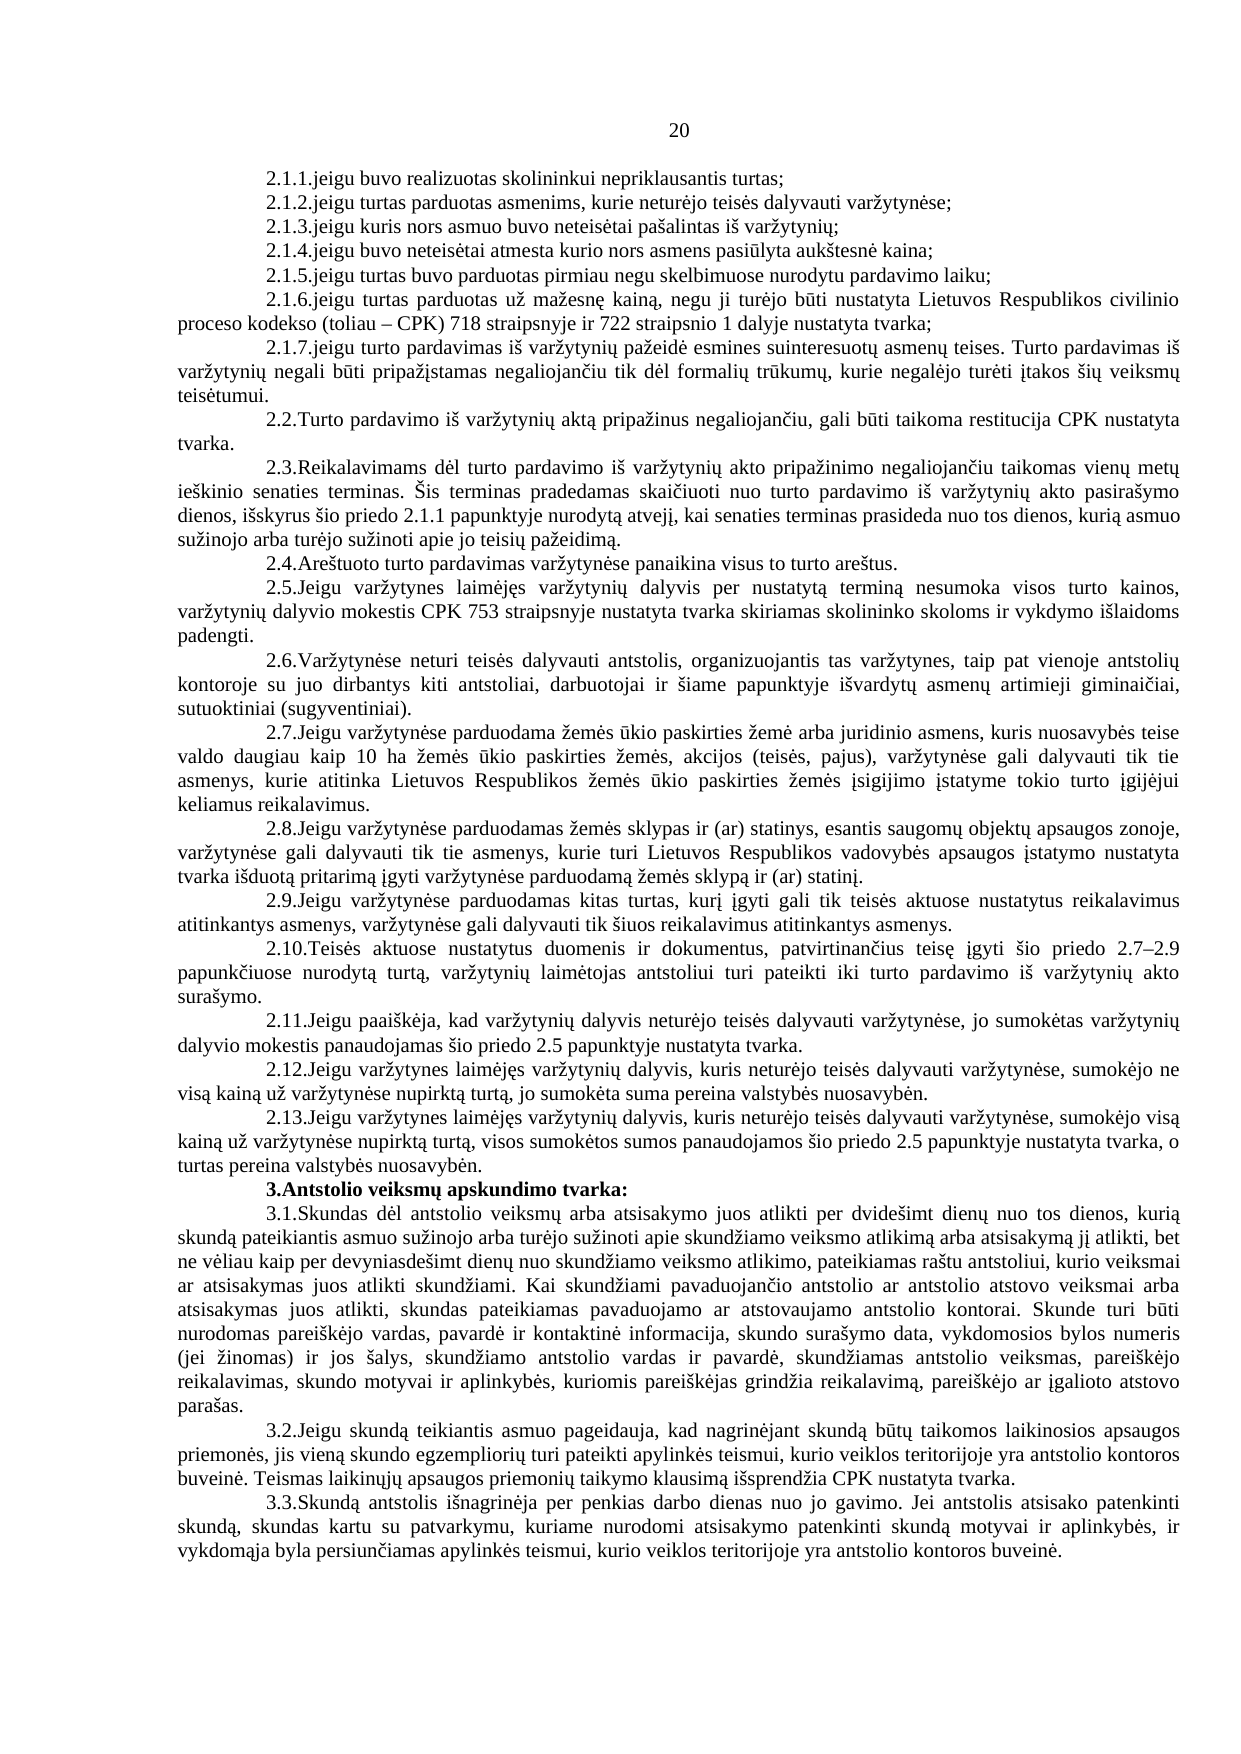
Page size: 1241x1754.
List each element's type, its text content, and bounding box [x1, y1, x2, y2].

text 3.1. Skundas dėl antstolio veiksmų arba atsisakymo juos atlikti per dvidešimt dienų nuo tos dienos, kurią skundą pateikiantis asmuo sužinojo arba turėjo sužinoti apie skundžiamo veiksmo atlikimą arba atsisakymą jį atlikti, bet ne vėliau kaip per devyniasdešimt dienų nuo skundžiamo veiksmo atlikimo, pateikiamas raštu antstoliui, kurio veiksmai ar atsisakymas juos atlikti skundžiami. Kai skundžiami pavaduojančio antstolio ar antstolio atstovo veiksmai arba atsisakymas juos atlikti, skundas pateikiamas pavaduojamo ar atstovaujamo antstolio kontorai. Skunde turi būti nurodomas pareiškėjo vardas, pavardė ir kontaktinė informacija, skundo surašymo data, vykdomosios bylos numeris (jei žinomas) ir jos šalys, skundžiamo antstolio vardas ir pavardė, skundžiamas antstolio veiksmas, pareiškėjo reikalavimas, skundo motyvai ir aplinkybės, kuriomis pareiškėjas grindžia reikalavimą, pareiškėjo ar įgalioto atstovo parašas. [177, 1201, 1181, 1417]
text 2.10. Teisės aktuose nustatytus duomenis ir dokumentus, patvirtinančius teisę įgyti šio priedo 2.7–2.9 papunkčiuose nurodytą turtą, varžytynių laimėtojas antstoliui turi pateikti iki turto pardavimo iš varžytynių akto surašymo. [177, 936, 1181, 1008]
text 2.8. Jeigu varžytynėse parduodamas žemės sklypas ir (ar) statinys, esantis saugomų objektų apsaugos zonoje, varžytynėse gali dalyvauti tik tie asmenys, kurie turi Lietuvos Respublikos vadovybės apsaugos įstatymo nustatyta tvarka išduotą pritarimą įgyti varžytynėse parduodamą žemės sklypą ir (ar) statinį. [177, 816, 1181, 888]
text 2.1.2. jeigu turtas parduotas asmenims, kurie neturėjo teisės dalyvauti varžytynėse; [177, 190, 1181, 214]
text 3. Antstolio veiksmų apskundimo tvarka: [177, 1177, 1181, 1201]
text 2.1.4. jeigu buvo neteisėtai atmesta kurio nors asmens pasiūlyta aukštesnė kaina; [177, 238, 1181, 262]
text 2.2. Turto pardavimo iš varžytynių aktą pripažinus negaliojančiu, gali būti taikoma restitucija CPK nustatyta tvarka. [177, 407, 1181, 455]
text 2.7. Jeigu varžytynėse parduodama žemės ūkio paskirties žemė arba juridinio asmens, kuris nuosavybės teise valdo daugiau kaip 10 ha žemės ūkio paskirties žemės, akcijos (teisės, pajus), varžytynėse gali dalyvauti tik tie asmenys, kurie atitinka Lietuvos Respublikos žemės ūkio paskirties žemės įsigijimo įstatyme tokio turto įgijėjui keliamus reikalavimus. [177, 720, 1181, 816]
text 3.2. Jeigu skundą teikiantis asmuo pageidauja, kad nagrinėjant skundą būtų taikomos laikinosios apsaugos priemonės, jis vieną skundo egzempliorių turi pateikti apylinkės teismui, kurio veiklos teritorijoje yra antstolio kontoros buveinė. Teismas laikinųjų apsaugos priemonių taikymo klausimą išsprendžia CPK nustatyta tvarka. [177, 1417, 1181, 1490]
text 2.1.7. jeigu turto pardavimas iš varžytynių pažeidė esmines suinteresuotų asmenų teises. Turto pardavimas iš varžytynių negali būti pripažįstamas negaliojančiu tik dėl formalių trūkumų, kurie negalėjo turėti įtakos šių veiksmų teisėtumui. [177, 335, 1181, 407]
text 2.1.5. jeigu turtas buvo parduotas pirmiau negu skelbimuose nurodytu pardavimo laiku; [177, 262, 1181, 287]
text 2.9. Jeigu varžytynėse parduodamas kitas turtas, kurį įgyti gali tik teisės aktuose nustatytus reikalavimus atitinkantys asmenys, varžytynėse gali dalyvauti tik šiuos reikalavimus atitinkantys asmenys. [177, 888, 1181, 936]
text 2.1.1. jeigu buvo realizuotas skolininkui nepriklausantis turtas; [177, 166, 1181, 190]
text 2.13. Jeigu varžytynes laimėjęs varžytynių dalyvis, kuris neturėjo teisės dalyvauti varžytynėse, sumokėjo visą kainą už varžytynėse nupirktą turtą, visos sumokėtos sumos panaudojamos šio priedo 2.5 papunktyje nustatyta tvarka, o turtas pereina valstybės nuosavybėn. [177, 1105, 1181, 1177]
text 2.3. Reikalavimams dėl turto pardavimo iš varžytynių akto pripažinimo negaliojančiu taikomas vienų metų ieškinio senaties terminas. Šis terminas pradedamas skaičiuoti nuo turto pardavimo iš varžytynių akto pasirašymo dienos, išskyrus šio priedo 2.1.1 papunktyje nurodytą atvejį, kai senaties terminas prasideda nuo tos dienos, kurią asmuo sužinojo arba turėjo sužinoti apie jo teisių pažeidimą. [177, 455, 1181, 551]
text 2.12. Jeigu varžytynes laimėjęs varžytynių dalyvis, kuris neturėjo teisės dalyvauti varžytynėse, sumokėjo ne visą kainą už varžytynėse nupirktą turtą, jo sumokėta suma pereina valstybės nuosavybėn. [177, 1057, 1181, 1105]
text 2.11. Jeigu paaiškėja, kad varžytynių dalyvis neturėjo teisės dalyvauti varžytynėse, jo sumokėtas varžytynių dalyvio mokestis panaudojamas šio priedo 2.5 papunktyje nustatyta tvarka. [177, 1008, 1181, 1057]
text 2.4. Areštuoto turto pardavimas varžytynėse panaikina visus to turto areštus. [177, 551, 1181, 575]
text 2.1.6. jeigu turtas parduotas už mažesnę kainą, negu ji turėjo būti nustatyta Lietuvos Respublikos civilinio proceso kodekso (toliau – CPK) 718 straipsnyje ir 722 straipsnio 1 dalyje nustatyta tvarka; [177, 287, 1181, 335]
text 2.5. Jeigu varžytynes laimėjęs varžytynių dalyvis per nustatytą terminą nesumoka visos turto kainos, varžytynių dalyvio mokestis CPK 753 straipsnyje nustatyta tvarka skiriamas skolininko skoloms ir vykdymo išlaidoms padengti. [177, 575, 1181, 647]
text 2.6. Varžytynėse neturi teisės dalyvauti antstolis, organizuojantis tas varžytynes, taip pat vienoje antstolių kontoroje su juo dirbantys kiti antstoliai, darbuotojai ir šiame papunktyje išvardytų asmenų artimieji giminaičiai, sutuoktiniai (sugyventiniai). [177, 647, 1181, 720]
text 2.1.3. jeigu kuris nors asmuo buvo neteisėtai pašalintas iš varžytynių; [177, 214, 1181, 238]
text 3.3. Skundą antstolis išnagrinėja per penkias darbo dienas nuo jo gavimo. Jei antstolis atsisako patenkinti skundą, skundas kartu su patvarkymu, kuriame nurodomi atsisakymo patenkinti skundą motyvai ir aplinkybės, ir vykdomąja byla persiunčiamas apylinkės teismui, kurio veiklos teritorijoje yra antstolio kontoros buveinė. [177, 1490, 1181, 1562]
